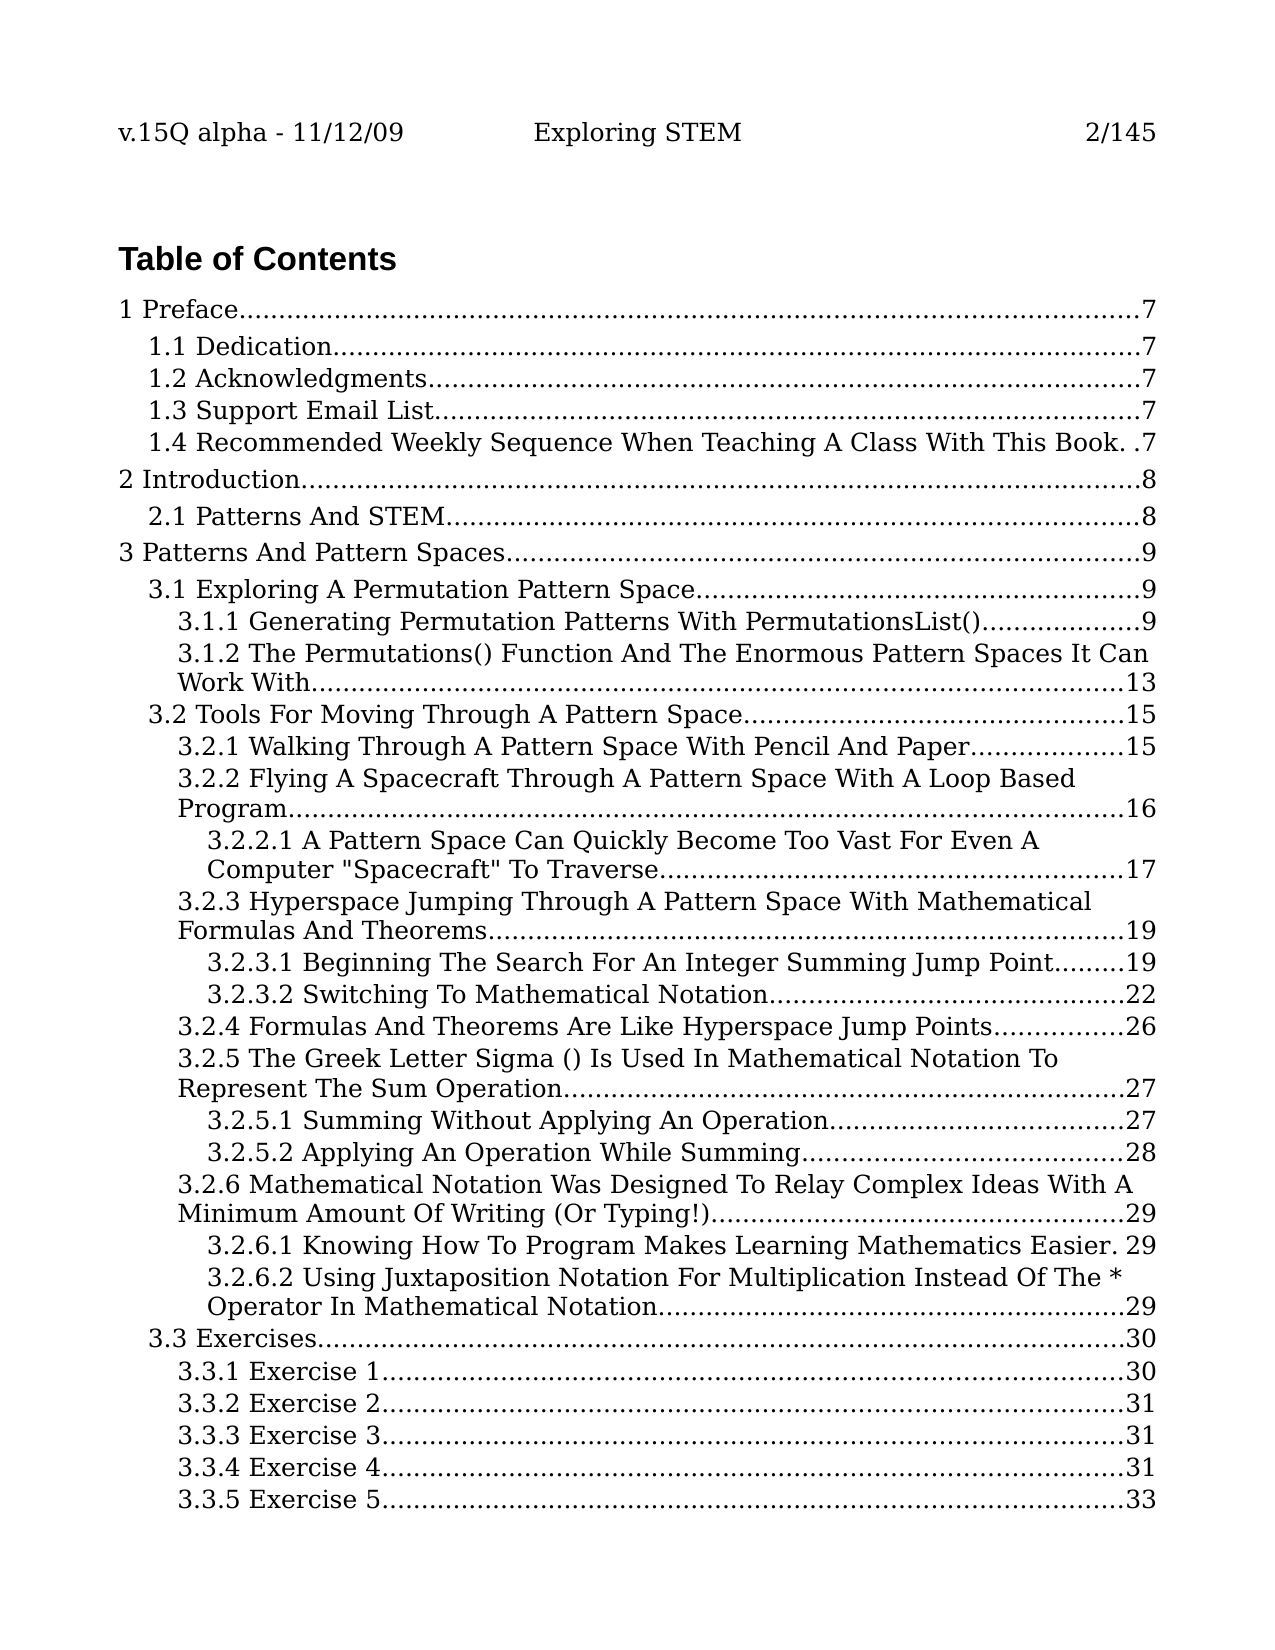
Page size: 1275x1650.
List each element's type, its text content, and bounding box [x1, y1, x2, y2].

text 3.3.3 Exercise 3 31 [177, 1421, 1157, 1450]
text 3.2.6.2 Using Juxtaposition Notation For Multiplication Instead Of The * Operator In Mathematical Notation 29 [207, 1263, 1157, 1322]
text 3.2.5.1 Summing Without Applying An Operation 27 [207, 1106, 1157, 1135]
text 3.1.1 Generating Permutation Patterns With PermutationsList() 9 [177, 607, 1157, 636]
subtitle Table of Contents [118, 239, 1157, 277]
text 3.2.2.1 A Pattern Space Can Quickly Become Too Vast For Even A Computer "Spacecraft" To Traverse 17 [207, 826, 1157, 884]
text 3.1.2 The Permutations() Function And The Enormous Pattern Spaces It Can Work With 13 [177, 639, 1157, 697]
text 1 Preface 7 [118, 295, 1157, 324]
text 3.2.6 Mathematical Notation Was Designed To Relay Complex Ideas With A Minimum Amount Of Writing (Or Typing!) 29 [177, 1170, 1157, 1228]
text 3.2.2 Flying A Spacecraft Through A Pattern Space With A Loop Based Program 16 [177, 764, 1157, 823]
text 3 Patterns And Pattern Spaces 9 [118, 538, 1157, 567]
text 2 Introduction 8 [118, 465, 1157, 494]
text 3.3.4 Exercise 4 31 [177, 1453, 1157, 1482]
text 2.1 Patterns And STEM 8 [148, 502, 1157, 531]
text 3.1 Exploring A Permutation Pattern Space 9 [148, 575, 1157, 604]
text 3.2.4 Formulas And Theorems Are Like Hyperspace Jump Points 26 [177, 1012, 1157, 1042]
text 3.3 Exercises 30 [148, 1324, 1157, 1354]
text 1.1 Dedication 7 [148, 332, 1157, 361]
text 3.2.1 Walking Through A Pattern Space With Pencil And Paper 15 [177, 732, 1157, 762]
text 3.2.5.2 Applying An Operation While Summing 28 [207, 1138, 1157, 1167]
text 3.2.3.2 Switching To Mathematical Notation 22 [207, 980, 1157, 1009]
text 1.2 Acknowledgments 7 [148, 364, 1157, 393]
text 3.3.5 Exercise 5 33 [177, 1485, 1157, 1514]
text 3.2.3.1 Beginning The Search For An Integer Summing Jump Point 19 [207, 948, 1157, 977]
text 1.3 Support Email List 7 [148, 396, 1157, 425]
text 1.4 Recommended Weekly Sequence When Teaching A Class With This Book 7 [148, 428, 1157, 457]
text 3.2.5 The Greek Letter Sigma () Is Used In Mathematical Notation To Represent The Sum Operation 27 [177, 1044, 1157, 1103]
text 3.2.3 Hyperspace Jumping Through A Pattern Space With Mathematical Formulas And Theorems 19 [177, 887, 1157, 945]
text 3.2.6.1 Knowing How To Program Makes Learning Mathematics Easier 29 [207, 1231, 1157, 1260]
text 3.3.2 Exercise 2 31 [177, 1389, 1157, 1418]
text 3.3.1 Exercise 1 30 [177, 1357, 1157, 1386]
text 3.2 Tools For Moving Through A Pattern Space 15 [148, 700, 1157, 729]
